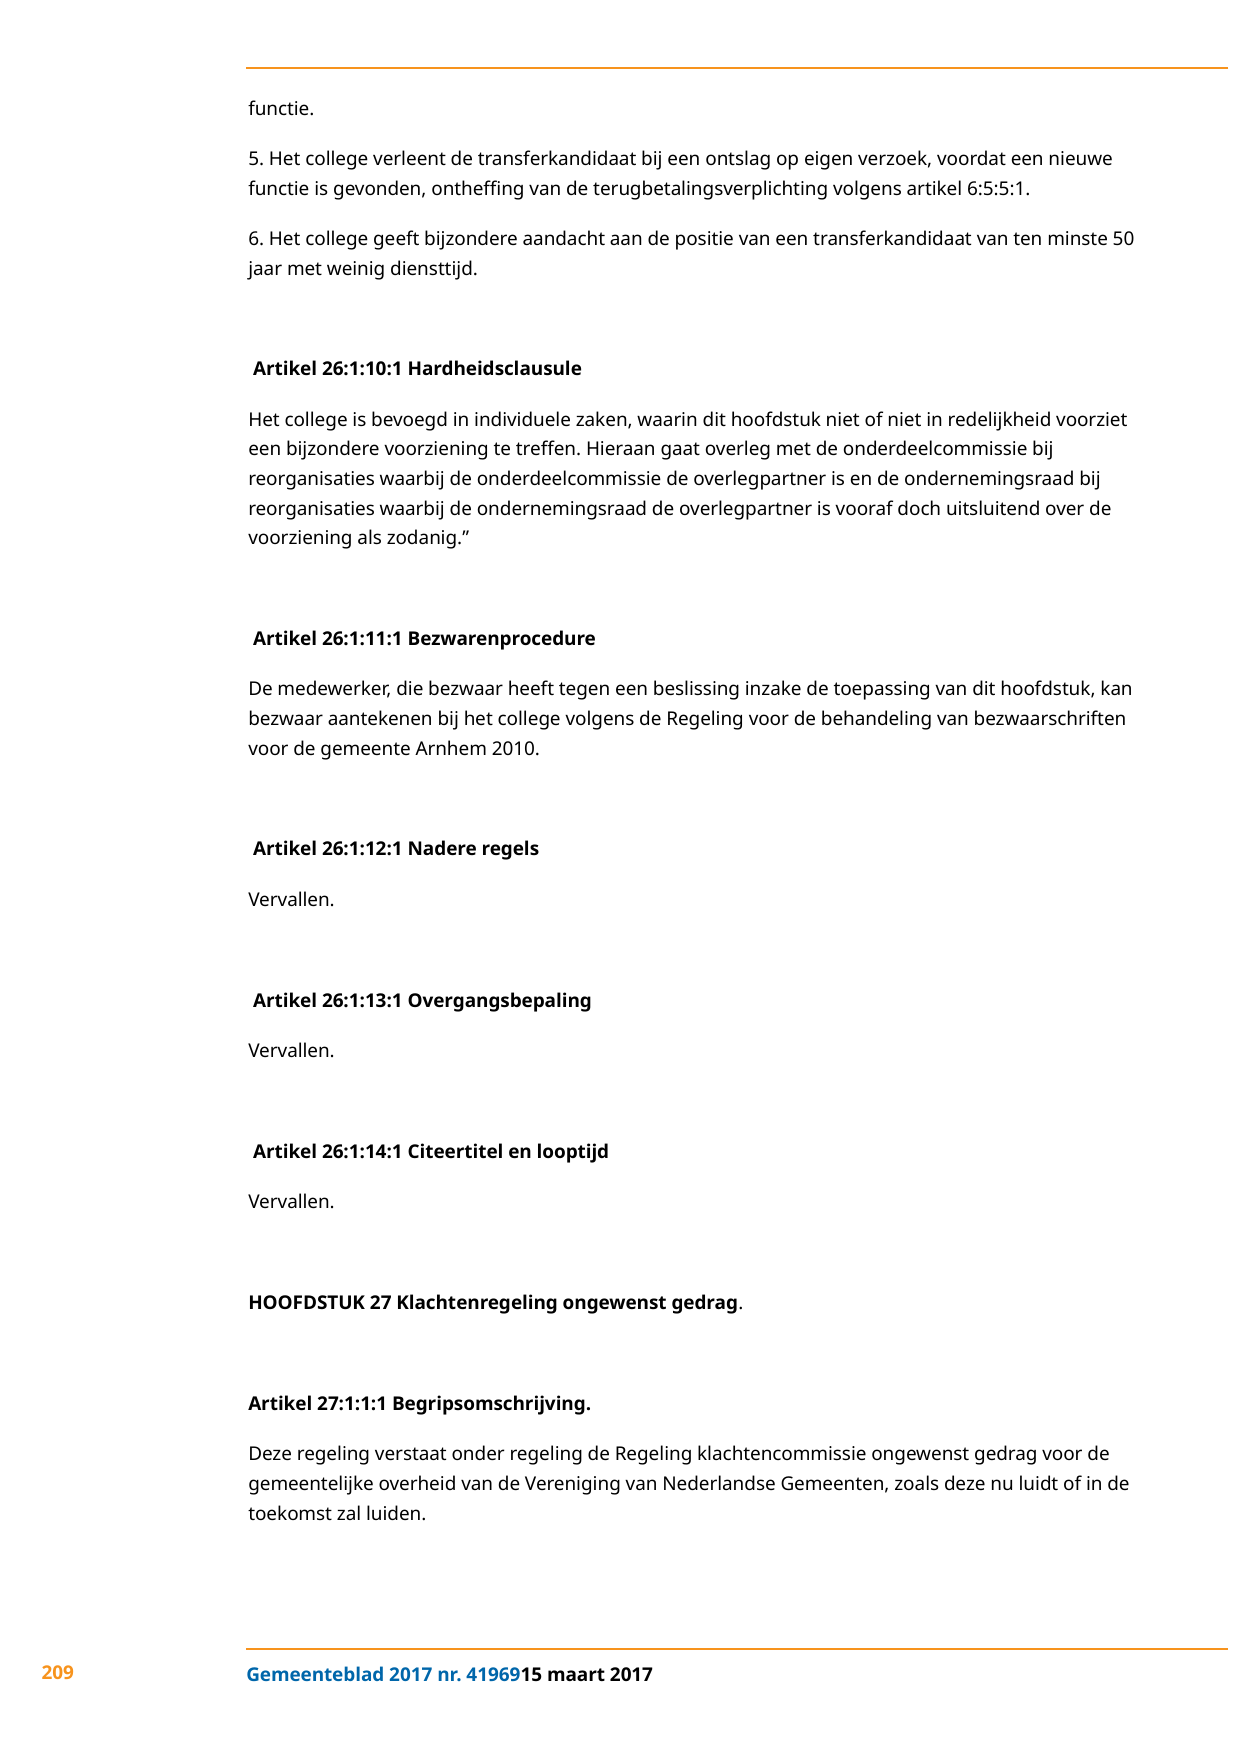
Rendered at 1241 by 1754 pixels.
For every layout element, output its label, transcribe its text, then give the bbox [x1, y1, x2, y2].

text Vervallen. [248, 1188, 1152, 1214]
text De medewerker, die bezwaar heeft tegen een beslissing inzake de toepassing van dit hoofdstuk, kan bezwaar aantekenen bij het college volgens de Regeling voor de behandeling van bezwaarschriften voor de gemeente Arnhem 2010. [248, 676, 1152, 761]
text Artikel 26:1:14:1 Citeertitel en looptijd [248, 1138, 1152, 1164]
picture [41, 47, 231, 172]
text Artikel 26:1:12:1 Nadere regels [248, 836, 1152, 861]
text Het college is bevoegd in individuele zaken, waarin dit hoofdstuk niet of niet in redelijkheid voorziet een bijzondere voorziening te treffen. Hieraan gaat overleg met de onderdeelcommissie bij reorganisaties waarbij de onderdeelcommissie de overlegpartner is en de ondernemingsraad bij reorganisaties waarbij de ondernemingsraad de overlegpartner is vooraf doch uitsluitend over de voorziening als zodanig.” [248, 406, 1152, 550]
text Artikel 26:1:11:1 Bezwarenprocedure [248, 625, 1152, 651]
text Artikel 27:1:1:1 Begripsomschrijving. [248, 1390, 1152, 1416]
text Artikel 26:1:10:1 Hardheidsclausule [248, 356, 1152, 381]
text functie. [248, 95, 1152, 121]
text 6. Het college geeft bijzondere aandacht aan de positie van een transferkandidaat van ten minste 50 jaar met weinig diensttijd. [248, 225, 1152, 281]
text Deze regeling verstaat onder regeling de Regeling klachtencommissie ongewenst gedrag voor de gemeentelijke overheid van de Vereniging van Nederlandse Gemeenten, zoals deze nu luidt of in de toekomst zal luiden. [248, 1441, 1152, 1526]
text 5. Het college verleent de transferkandidaat bij een ontslag op eigen verzoek, voordat een nieuwe functie is gevonden, ontheffing van de terugbetalingsverplichting volgens artikel 6:5:5:1. [248, 145, 1152, 201]
text Vervallen. [248, 1037, 1152, 1063]
text Artikel 26:1:13:1 Overgangsbepaling [248, 987, 1152, 1013]
text Vervallen. [248, 886, 1152, 912]
text HOOFDSTUK 27 Klachtenregeling ongewenst gedrag. [248, 1289, 1152, 1315]
